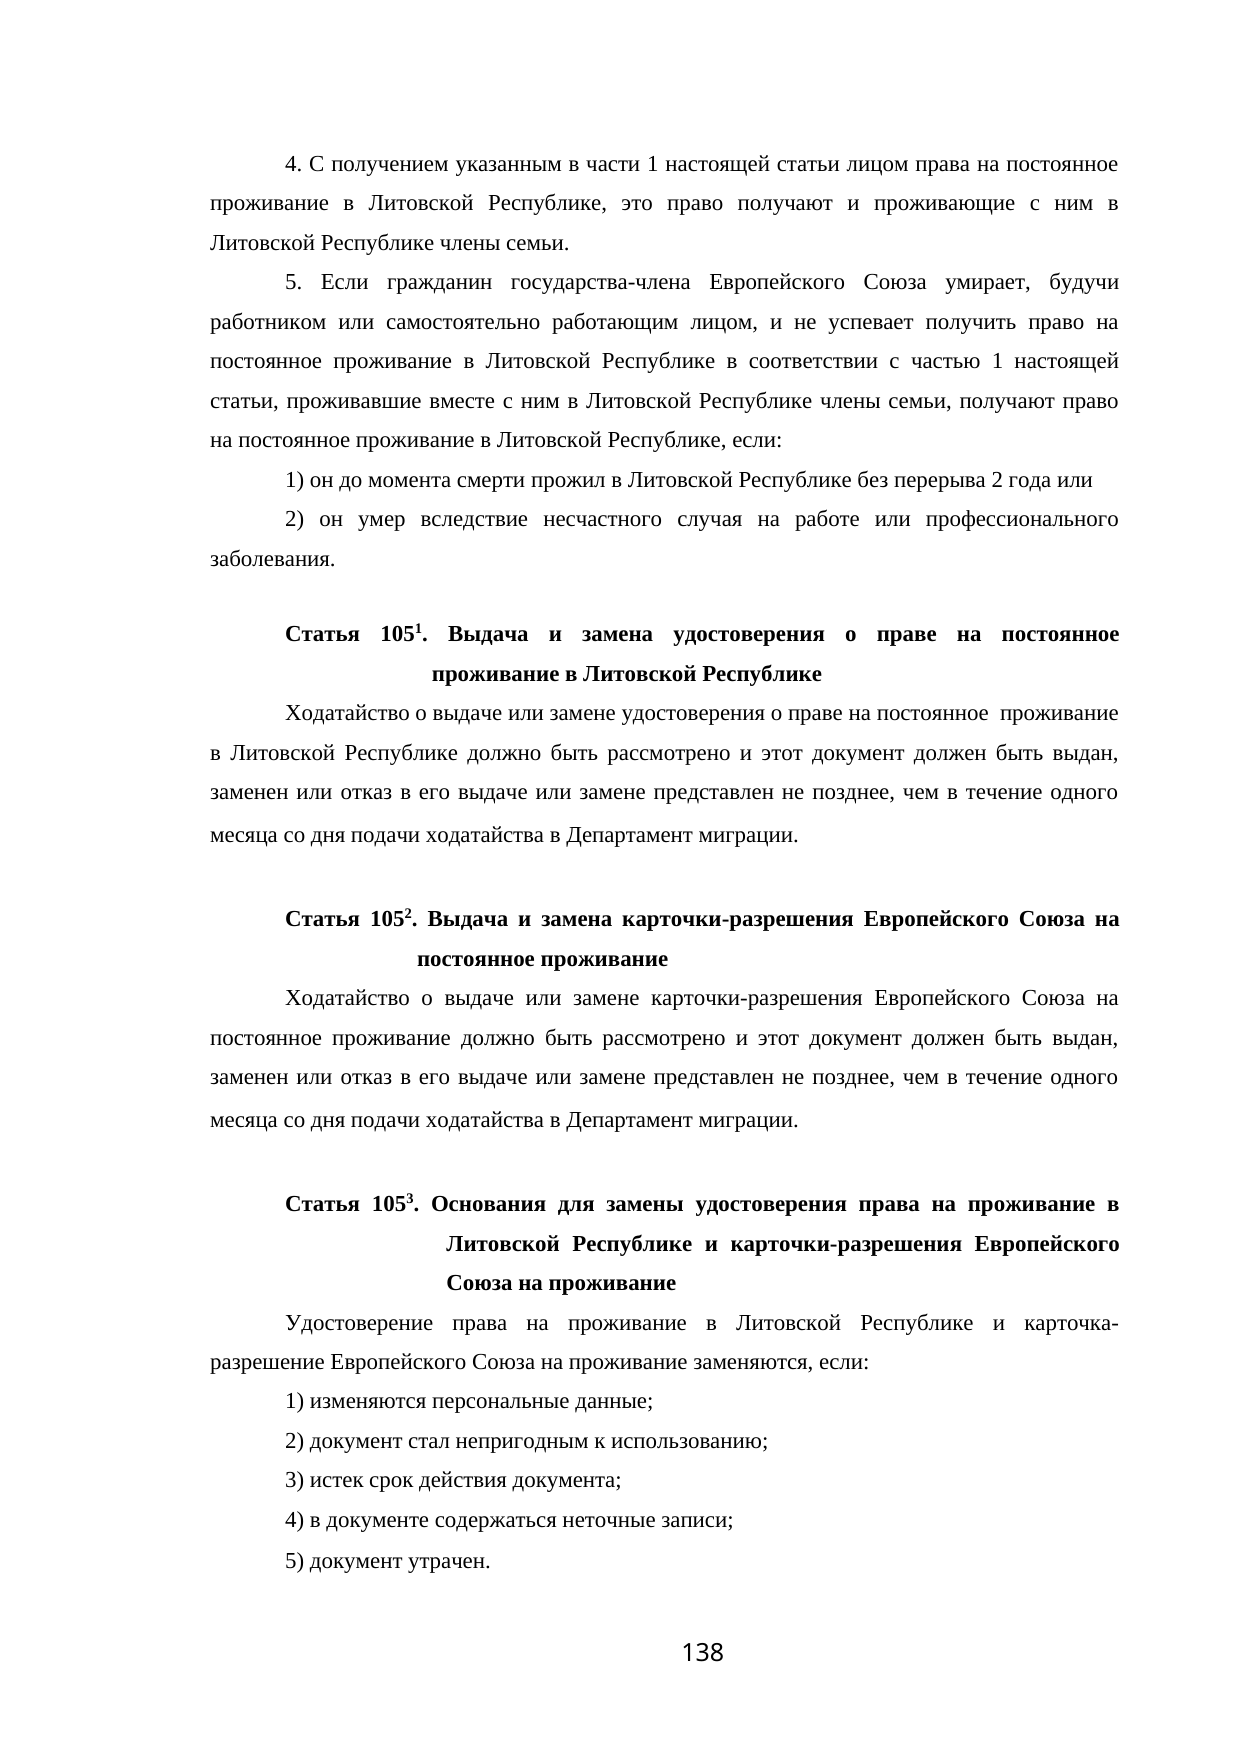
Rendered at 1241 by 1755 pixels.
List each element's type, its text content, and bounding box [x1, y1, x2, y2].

text 1) он до момента смерти прожил в Литовской Республике без перерыва 2 года или [210, 466, 1120, 492]
text Ходатайство о выдаче или замене удостоверения о праве на постоянное проживание в Литовской Республике должно быть рассмотрено и этот документ должен быть выдан, заменен или отказ в его выдаче или замене представлен не позднее, чем в течение одного месяца со дня подачи ходатайства в Департамент миграции. [210, 699, 1120, 848]
text Удостоверение права на проживание в Литовской Республике и карточка-разрешение Европейского Союза на проживание заменяются, если: [210, 1308, 1120, 1374]
text 3) истек срок действия документа; [210, 1466, 1120, 1493]
text Ходатайство о выдаче или замене карточки-разрешения Европейского Союза на постоянное проживание должно быть рассмотрено и этот документ должен быть выдан, заменен или отказ в его выдаче или замене представлен не позднее, чем в течение одного месяца со дня подачи ходатайства в Департамент миграции. [210, 984, 1120, 1133]
text 4. С получением указанным в части 1 настоящей статьи лицом права на постоянное проживание в Литовской Республике, это право получают и проживающие с ним в Литовской Республике члены семьи. [210, 150, 1120, 255]
text Статья 1051. Выдача и замена удостоверения о праве на постоянное проживание в Литовской Республике [285, 620, 1120, 686]
text 5. Если гражданин государства-члена Европейского Союза умирает, будучи работником или самостоятельно работающим лицом, и не успевает получить право на постоянное проживание в Литовской Республике в соответствии с частью 1 настоящей статьи, проживавшие вместе с ним в Литовской Республике члены семьи, получают право на постоянное проживание в Литовской Республике, если: [210, 268, 1120, 453]
text 1) изменяются персональные данные; [210, 1387, 1120, 1414]
text 2) он умер вследствие несчастного случая на работе или профессионального заболевания. [210, 505, 1120, 571]
text 4) в документе содержаться неточные записи; [210, 1506, 1120, 1532]
text 5) документ утрачен. [210, 1545, 1120, 1574]
text Статья 1052. Выдача и замена карточки-разрешения Европейского Союза на постоянное проживание [285, 905, 1120, 971]
text 2) документ стал непригодным к использованию; [210, 1427, 1120, 1453]
text Статья 1053. Основания для замены удостоверения права на проживание в Литовской Республике и карточки-разрешения Европейского Союза на проживание [285, 1190, 1120, 1295]
